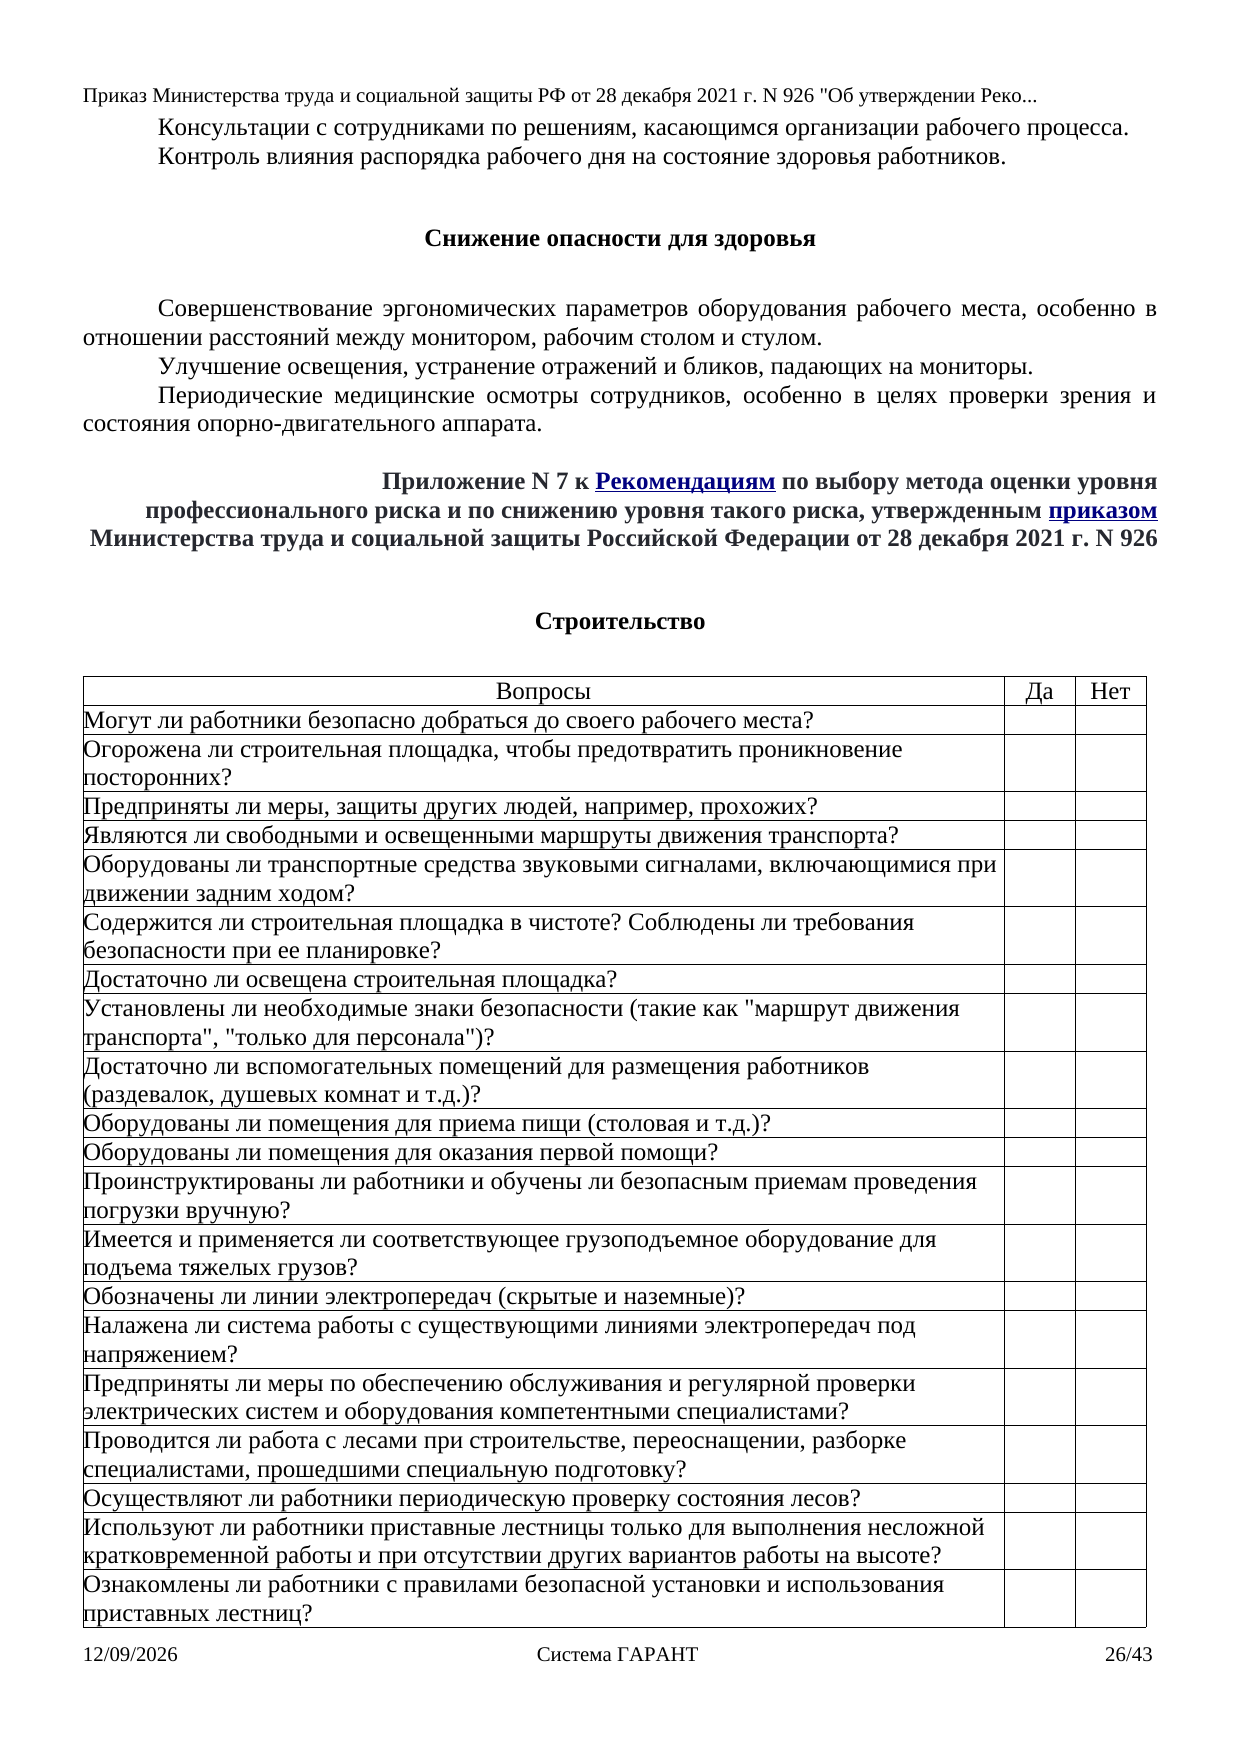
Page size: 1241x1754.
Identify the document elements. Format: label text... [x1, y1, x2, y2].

table_cell Могут ли работники безопасно добраться до своего рабочего места? [84, 706, 1004, 734]
table_cell [1005, 1052, 1075, 1108]
table_cell [1076, 1426, 1146, 1483]
table_cell [1005, 1138, 1075, 1166]
table_cell Содержится ли строительная площадка в чистоте? Соблюдены ли требования безопасности при ее планировке? [84, 907, 1004, 964]
table_cell [1005, 1282, 1075, 1310]
table_cell [1076, 1311, 1146, 1368]
table_cell Имеется и применяется ли соответствующее грузоподъемное оборудование для подъема тяжелых грузов? [84, 1225, 1004, 1281]
table_cell [1005, 1513, 1075, 1569]
table_cell Используют ли работники приставные лестницы только для выполнения несложной кратковременной работы и при отсутствии других вариантов работы на высоте? [84, 1513, 1004, 1569]
table_cell [1076, 1369, 1146, 1425]
text Периодические медицинские осмотры сотрудников, особенно в целях проверки зрения и состояния опорно-двигательного аппарата. [83, 380, 1157, 437]
text Совершенствование эргономических параметров оборудования рабочего места, особенно в отношении расстояний между монитором, рабочим столом и стулом. [83, 293, 1157, 351]
table_cell [1005, 1167, 1075, 1224]
table_cell [1005, 1225, 1075, 1281]
table_cell [1076, 994, 1146, 1051]
table_cell Предприняты ли меры по обеспечению обслуживания и регулярной проверки электрических систем и оборудования компетентными специалистами? [84, 1369, 1004, 1425]
table_cell [1076, 1282, 1146, 1310]
table_cell [1076, 850, 1146, 906]
table_cell [1076, 1484, 1146, 1512]
table_cell Осуществляют ли работники периодическую проверку состояния лесов? [84, 1484, 1004, 1512]
table_cell [1005, 1109, 1075, 1137]
table_header Да [1005, 677, 1075, 705]
table_cell Являются ли свободными и освещенными маршруты движения транспорта? [84, 821, 1004, 849]
table_cell Налажена ли система работы с существующими линиями электропередач под напряжением? [84, 1311, 1004, 1368]
table_cell Огорожена ли строительная площадка, чтобы предотвратить проникновение посторонних? [84, 735, 1004, 791]
table_cell [1005, 907, 1075, 964]
table_cell [1076, 1513, 1146, 1569]
table_cell [1005, 850, 1075, 906]
subtitle Снижение опасности для здоровья [83, 223, 1157, 252]
table_cell [1005, 1484, 1075, 1512]
table_header Нет [1076, 677, 1146, 705]
table_cell [1076, 907, 1146, 964]
table_cell [1005, 706, 1075, 734]
table_cell [1005, 1369, 1075, 1425]
table_cell Установлены ли необходимые знаки безопасности (такие как "маршрут движения транспорта", "только для персонала")? [84, 994, 1004, 1051]
table_cell [1076, 706, 1146, 734]
table_cell [1005, 735, 1075, 791]
table_cell Ознакомлены ли работники с правилами безопасной установки и использования приставных лестниц? [84, 1570, 1004, 1627]
text Приложение N 7 к Рекомендациям по выбору метода оценки уровня профессионального риска и по снижению уровня такого риска, утвержденным приказом Министерства труда и социальной защиты Российской Федерации от 28 декабря 2021 г. N 926 [83, 466, 1157, 552]
text Контроль влияния распорядка рабочего дня на состояние здоровья работников. [83, 141, 1157, 170]
table_cell [1076, 1167, 1146, 1224]
text Улучшение освещения, устранение отражений и бликов, падающих на мониторы. [83, 351, 1157, 380]
table_cell [1005, 792, 1075, 820]
table_cell Достаточно ли вспомогательных помещений для размещения работников (раздевалок, душевых комнат и т.д.)? [84, 1052, 1004, 1108]
table_cell [1076, 1052, 1146, 1108]
table_cell [1076, 735, 1146, 791]
table_cell [1005, 965, 1075, 993]
table_cell Проводится ли работа с лесами при строительстве, переоснащении, разборке специалистами, прошедшими специальную подготовку? [84, 1426, 1004, 1483]
table_cell Предприняты ли меры, защиты других людей, например, прохожих? [84, 792, 1004, 820]
table_cell Проинструктированы ли работники и обучены ли безопасным приемам проведения погрузки вручную? [84, 1167, 1004, 1224]
subtitle Строительство [83, 606, 1157, 635]
table_cell Оборудованы ли транспортные средства звуковыми сигналами, включающимися при движении задним ходом? [84, 850, 1004, 906]
table_cell Оборудованы ли помещения для приема пищи (столовая и т.д.)? [84, 1109, 1004, 1137]
text Консультации с сотрудниками по решениям, касающимся организации рабочего процесса. [83, 112, 1157, 141]
table_cell [1076, 792, 1146, 820]
table_cell [1005, 821, 1075, 849]
table_cell Оборудованы ли помещения для оказания первой помощи? [84, 1138, 1004, 1166]
table_cell [1076, 821, 1146, 849]
table_cell [1076, 1225, 1146, 1281]
table_cell [1076, 1109, 1146, 1137]
table_cell Достаточно ли освещена строительная площадка? [84, 965, 1004, 993]
table_cell [1076, 1570, 1146, 1627]
table_cell Обозначены ли линии электропередач (скрытые и наземные)? [84, 1282, 1004, 1310]
table_header Вопросы [84, 677, 1004, 705]
table_cell [1076, 1138, 1146, 1166]
table_cell [1005, 1570, 1075, 1627]
table_cell [1005, 1311, 1075, 1368]
table_cell [1005, 994, 1075, 1051]
table_cell [1076, 965, 1146, 993]
table_cell [1005, 1426, 1075, 1483]
